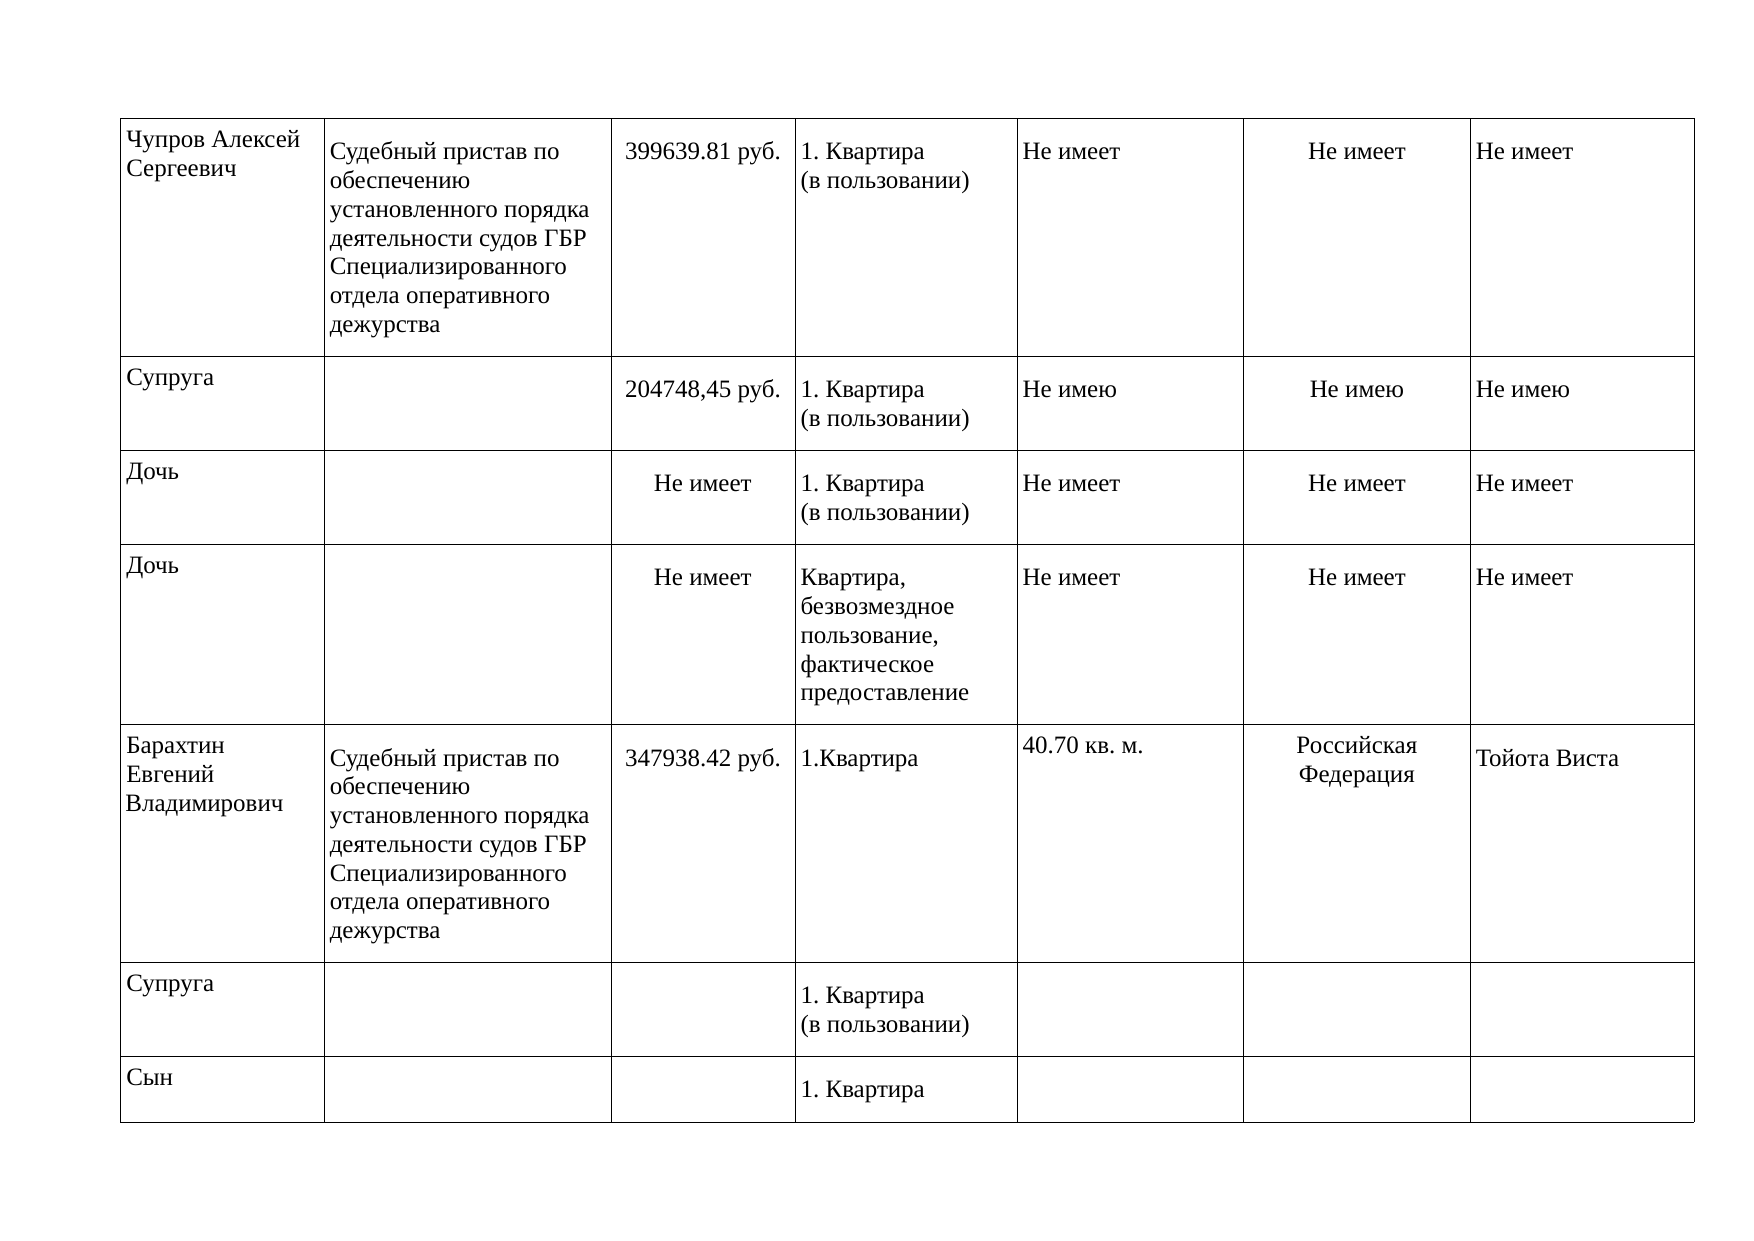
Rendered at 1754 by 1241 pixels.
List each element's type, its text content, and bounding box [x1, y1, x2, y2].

table_cell [325, 451, 611, 544]
table_cell Не имеет [1018, 119, 1243, 356]
table_cell Не имею [1018, 357, 1243, 450]
table_cell Супруга [121, 357, 324, 450]
table_cell 1. Квартира (в пользовании) [796, 357, 1017, 450]
table_cell Чупров Алексей Сергеевич [121, 119, 324, 356]
table_cell Не имеет [1244, 451, 1470, 544]
table_cell [612, 963, 795, 1056]
table_cell Барахтин Евгений Владимирович [121, 725, 324, 962]
table_cell [1471, 963, 1694, 1056]
table_cell Квартира, безвозмездное пользование, фактическое предоставление [796, 545, 1017, 724]
table_cell [1244, 963, 1470, 1056]
table_cell [612, 1057, 795, 1122]
table_cell 204748,45 руб. [612, 357, 795, 450]
table_cell 399639.81 руб. [612, 119, 795, 356]
table_cell Российская Федерация [1244, 725, 1470, 962]
table_cell Не имеет [612, 545, 795, 724]
table_cell 347938.42 руб. [612, 725, 795, 962]
table_cell 1.Квартира [796, 725, 1017, 962]
table_cell [1244, 1057, 1470, 1122]
table_cell 1. Квартира (в пользовании) [796, 119, 1017, 356]
table_cell Супруга [121, 963, 324, 1056]
table_cell Не имеет [1244, 545, 1470, 724]
table_cell [1018, 1057, 1243, 1122]
table_cell Не имеет [1018, 545, 1243, 724]
table_cell [1018, 963, 1243, 1056]
table_cell Не имеет [1471, 451, 1694, 544]
table_cell [325, 357, 611, 450]
table_cell Не имеет [1471, 545, 1694, 724]
table_cell [325, 963, 611, 1056]
table_cell Тойота Виста [1471, 725, 1694, 962]
table_cell Не имеет [1018, 451, 1243, 544]
table_cell 40.70 кв. м. [1018, 725, 1243, 962]
table_cell [325, 545, 611, 724]
table_cell Сын [121, 1057, 324, 1122]
table_cell Судебный пристав по обеспечению установленного порядка деятельности судов ГБР Специализированного отдела оперативного дежурства [325, 725, 611, 962]
table_cell Не имеет [1244, 119, 1470, 356]
table_cell 1. Квартира (в пользовании) [796, 963, 1017, 1056]
table_cell [1471, 1057, 1694, 1122]
table_cell Не имею [1471, 357, 1694, 450]
table_cell Не имею [1244, 357, 1470, 450]
table_cell Не имеет [1471, 119, 1694, 356]
table_cell [325, 1057, 611, 1122]
table_cell Судебный пристав по обеспечению установленного порядка деятельности судов ГБР Специализированного отдела оперативного дежурства [325, 119, 611, 356]
table_cell 1. Квартира (в пользовании) [796, 451, 1017, 544]
table_cell Дочь [121, 451, 324, 544]
table_cell Дочь [121, 545, 324, 724]
table_cell Не имеет [612, 451, 795, 544]
table_cell 1. Квартира [796, 1057, 1017, 1122]
